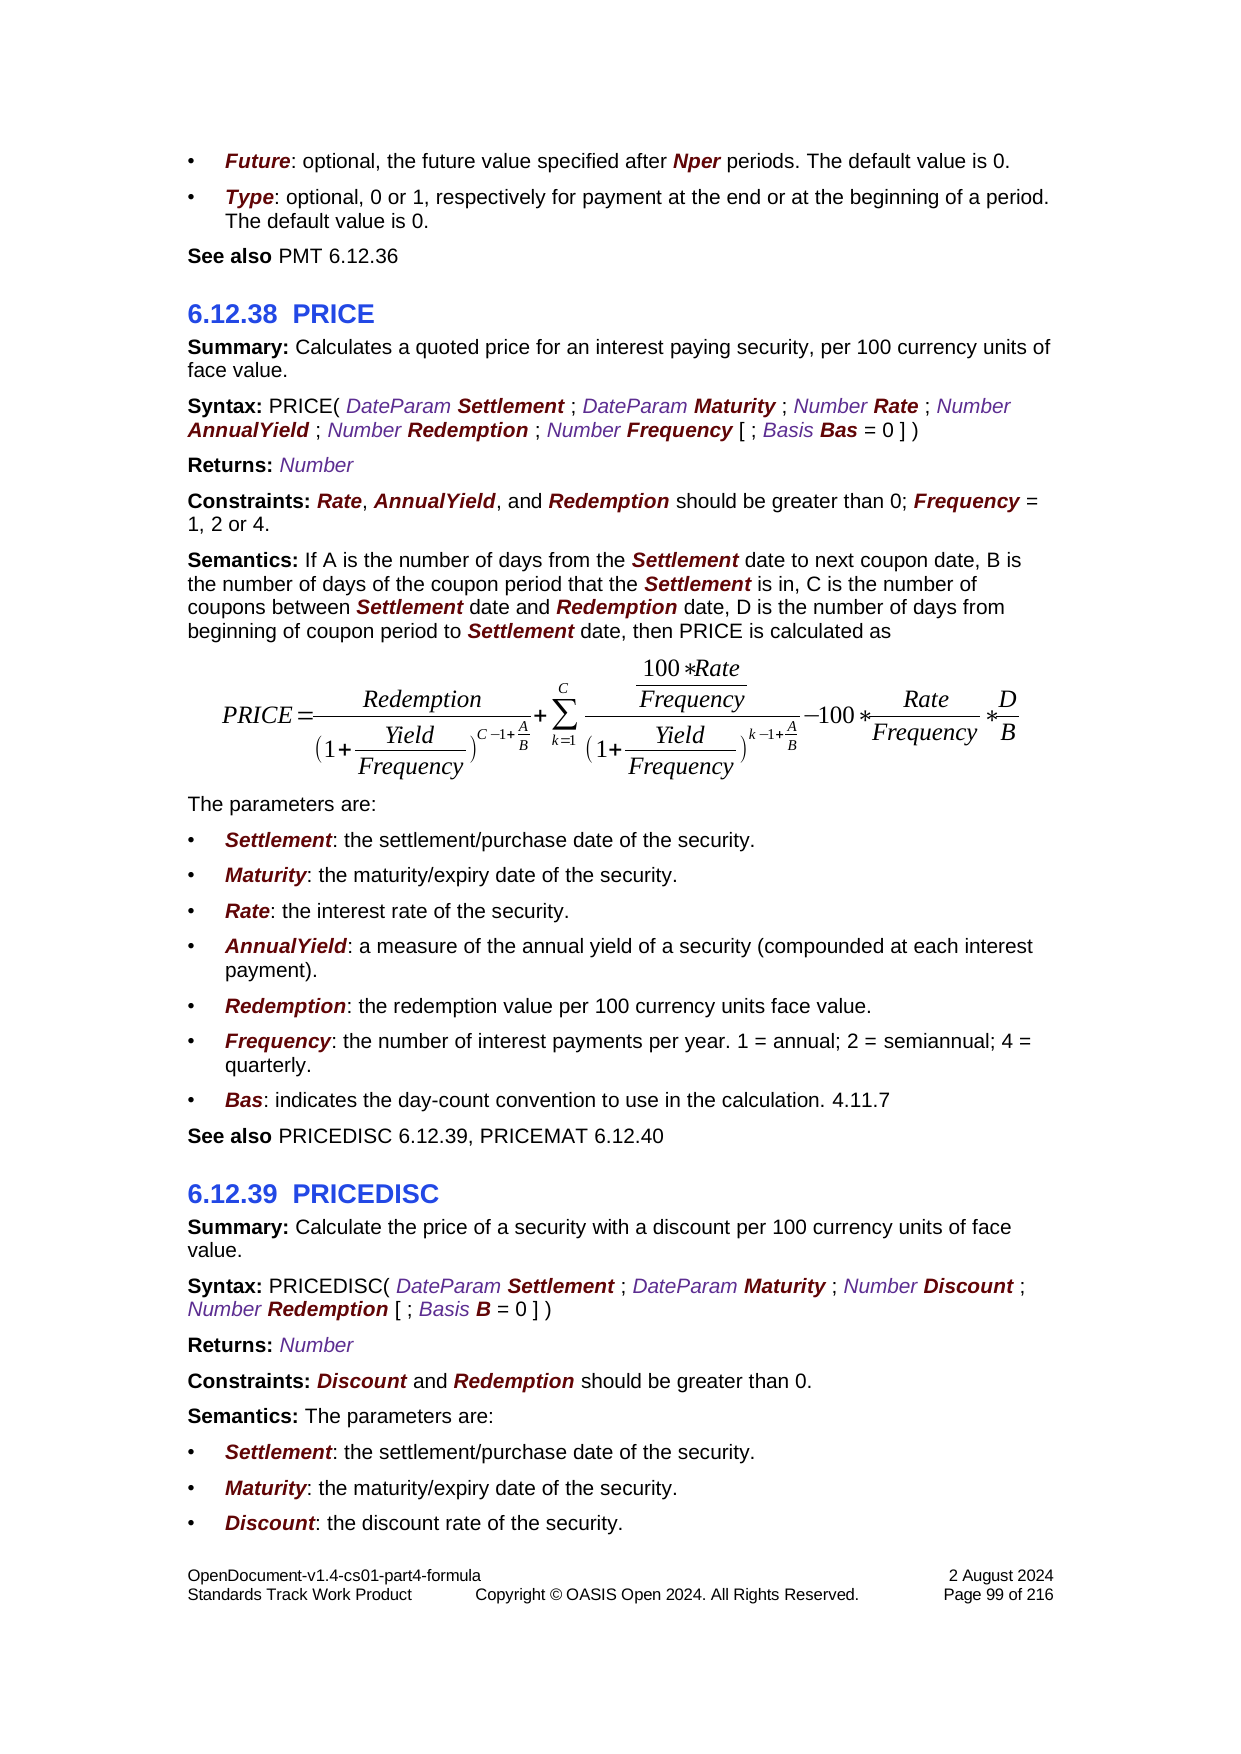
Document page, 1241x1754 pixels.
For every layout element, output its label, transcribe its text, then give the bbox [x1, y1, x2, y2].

list Discount: the discount rate of the security. [187, 1512, 1053, 1535]
text Syntax: PRICE( DateParam Settlement ; DateParam Maturity ; Number Rate ; Number AnnualYield ; Number Redemption ; Number Frequency [ ; Basis Bas = 0 ] ) [187, 394, 1053, 442]
list Future: optional, the future value specified after Nper periods. The default value is 0. [187, 150, 1053, 173]
text Syntax: PRICEDISC( DateParam Settlement ; DateParam Maturity ; Number Discount ; Number Redemption [ ; Basis B = 0 ] ) [187, 1274, 1053, 1321]
text Semantics: The parameters are: [187, 1405, 1053, 1428]
subtitle PRICEDISC [187, 1179, 1053, 1209]
list Rate: the interest rate of the security. [187, 899, 1053, 923]
text Semantics: If A is the number of days from the Settlement date to next coupon date, B is the number of days of the coupon period that the Settlement is in, C is the number of coupons between Settlement date and Redemption date, D is the number of days from beginning of coupon period to Settlement date, then PRICE is calculated as [187, 548, 1053, 643]
text Returns: Number [187, 454, 1053, 477]
text Summary: Calculates a quoted price for an interest paying security, per 100 currency units of face value. [187, 335, 1053, 382]
list Frequency: the number of interest payments per year. 1 = annual; 2 = semiannual; 4 = quarterly. [187, 1030, 1053, 1077]
text See also PRICEDISC 6.12.39, PRICEMAT 6.12.40 [187, 1124, 1053, 1148]
subtitle PRICE [187, 299, 1053, 329]
text Summary: Calculate the price of a security with a discount per 100 currency units of face value. [187, 1215, 1053, 1262]
list Bas: indicates the day-count convention to use in the calculation. 4.11.7 [187, 1089, 1053, 1112]
list Settlement: the settlement/purchase date of the security. [187, 828, 1053, 852]
list Maturity: the maturity/expiry date of the security. [187, 1476, 1053, 1499]
text See also PMT 6.12.36 [187, 245, 1053, 268]
text Constraints: Discount and Redemption should be greater than 0. [187, 1369, 1053, 1393]
list Settlement: the settlement/purchase date of the security. [187, 1440, 1053, 1464]
list Type: optional, 0 or 1, respectively for payment at the end or at the beginning of a period. The default value is 0. [187, 186, 1053, 233]
text Returns: Number [187, 1333, 1053, 1357]
list Redemption: the redemption value per 100 currency units face value. [187, 994, 1053, 1018]
text Constraints: Rate, AnnualYield, and Redemption should be greater than 0; Frequency = 1, 2 or 4. [187, 489, 1053, 536]
text The parameters are: [187, 792, 1053, 816]
list AnnualYield: a measure of the annual yield of a security (compounded at each interest payment). [187, 935, 1053, 982]
list Maturity: the maturity/expiry date of the security. [187, 864, 1053, 887]
